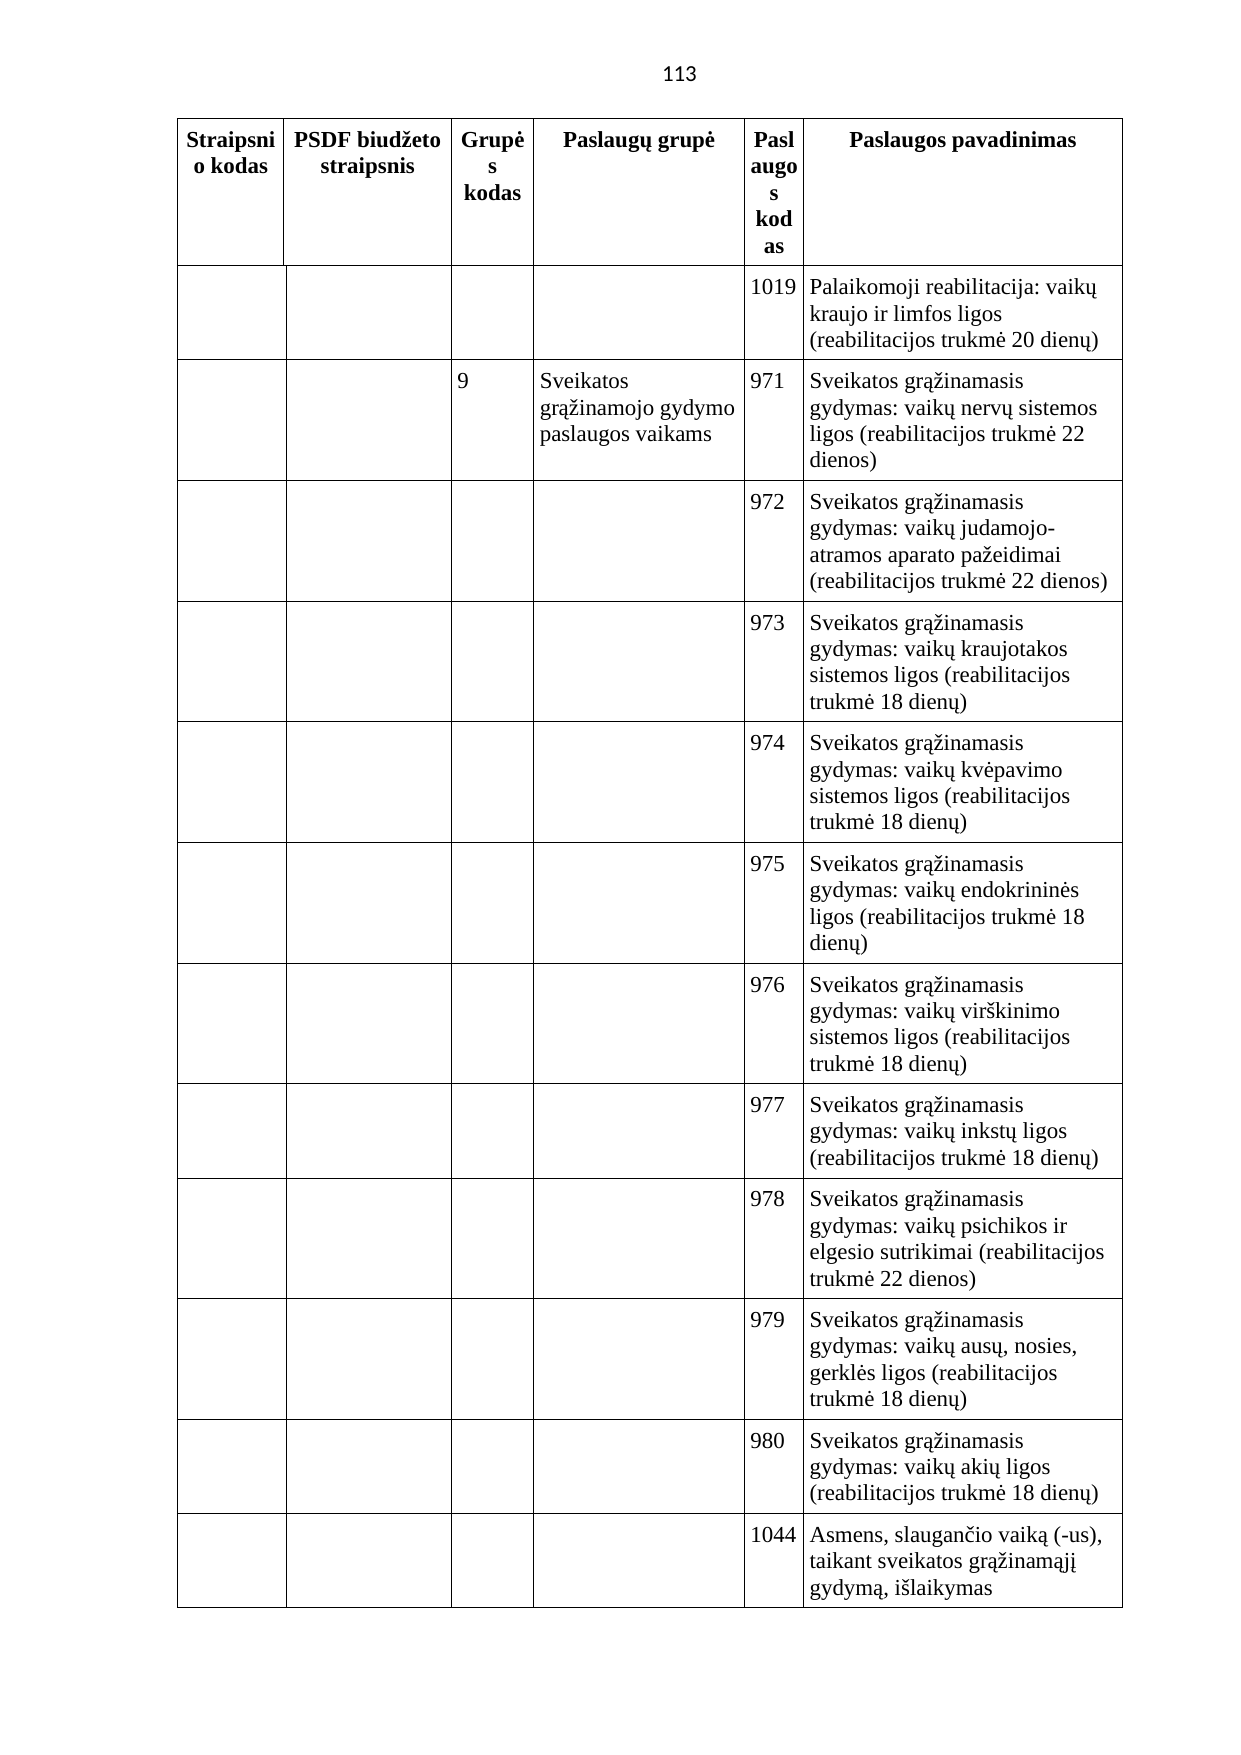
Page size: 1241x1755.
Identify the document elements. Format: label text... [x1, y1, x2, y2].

table_cell [287, 1299, 451, 1419]
table_cell Asmens, slaugančio vaiką (-us), taikant sveikatos grąžinamąjį gydymą, išlaikymas [804, 1514, 1122, 1607]
table_cell [287, 722, 451, 842]
table_cell [178, 964, 286, 1083]
table_cell 978 [745, 1179, 803, 1298]
table_cell Palaikomoji reabilitacija: vaikų kraujo ir limfos ligos (reabilitacijos trukmė 20 dienų) [804, 266, 1122, 359]
table_cell 977 [745, 1084, 803, 1177]
table_cell [178, 360, 286, 480]
table_cell [534, 1420, 744, 1513]
table_cell 972 [745, 481, 803, 601]
table_cell Sveikatos grąžinamojo gydymo paslaugos vaikams [534, 360, 744, 480]
table_cell [452, 843, 533, 962]
table_cell [534, 266, 744, 359]
table_cell 1044 [745, 1514, 803, 1607]
table_cell 975 [745, 843, 803, 962]
table_cell [178, 1299, 286, 1419]
table_cell [178, 481, 286, 601]
table_cell Sveikatos grąžinamasis gydymas: vaikų psichikos ir elgesio sutrikimai (reabilitacijos trukmė 22 dienos) [804, 1179, 1122, 1298]
table_cell [178, 1084, 286, 1177]
table_cell 976 [745, 964, 803, 1083]
table_cell 9 [452, 360, 533, 480]
table_cell [287, 1084, 451, 1177]
table_cell [178, 1420, 286, 1513]
table_cell [452, 1514, 533, 1607]
table_cell [178, 1179, 286, 1298]
table_header Grupės kodas [452, 119, 533, 265]
table_cell [287, 266, 451, 359]
table_cell [287, 964, 451, 1083]
table_cell 973 [745, 602, 803, 721]
table_cell [287, 843, 451, 962]
table_cell Sveikatos grąžinamasis gydymas: vaikų kraujotakos sistemos ligos (reabilitacijos trukmė 18 dienų) [804, 602, 1122, 721]
table_cell Sveikatos grąžinamasis gydymas: vaikų judamojo-atramos aparato pažeidimai (reabilitacijos trukmė 22 dienos) [804, 481, 1122, 601]
table_cell Sveikatos grąžinamasis gydymas: vaikų endokrininės ligos (reabilitacijos trukmė 18 dienų) [804, 843, 1122, 962]
table_cell [178, 722, 286, 842]
table_cell [534, 602, 744, 721]
table_cell [534, 1084, 744, 1177]
table_cell [452, 722, 533, 842]
table_cell [178, 266, 286, 359]
table_cell [178, 1514, 286, 1607]
table_cell [178, 843, 286, 962]
table_header Straipsnio kodas [178, 119, 283, 265]
table_header Paslaugų grupė [534, 119, 744, 265]
table_cell [287, 360, 451, 480]
table_cell [534, 1299, 744, 1419]
table_cell [287, 1514, 451, 1607]
table_cell [452, 481, 533, 601]
table_cell [534, 722, 744, 842]
table_cell [287, 1179, 451, 1298]
table_header Paslaugos kodas [745, 119, 803, 265]
table_cell 971 [745, 360, 803, 480]
table_cell [452, 1179, 533, 1298]
table_cell [534, 843, 744, 962]
table_cell [452, 1420, 533, 1513]
table_cell 980 [745, 1420, 803, 1513]
table_cell 1019 [745, 266, 803, 359]
table_header Paslaugos pavadinimas [804, 119, 1122, 265]
table_cell [452, 1299, 533, 1419]
table_cell Sveikatos grąžinamasis gydymas: vaikų inkstų ligos (reabilitacijos trukmė 18 dienų) [804, 1084, 1122, 1177]
table_header PSDF biudžeto straipsnis [284, 119, 451, 265]
table_cell Sveikatos grąžinamasis gydymas: vaikų nervų sistemos ligos (reabilitacijos trukmė 22 dienos) [804, 360, 1122, 480]
table_cell [534, 964, 744, 1083]
table_cell [452, 602, 533, 721]
table_cell Sveikatos grąžinamasis gydymas: vaikų virškinimo sistemos ligos (reabilitacijos trukmė 18 dienų) [804, 964, 1122, 1083]
table_cell [452, 964, 533, 1083]
table_cell Sveikatos grąžinamasis gydymas: vaikų kvėpavimo sistemos ligos (reabilitacijos trukmė 18 dienų) [804, 722, 1122, 842]
table_cell [452, 266, 533, 359]
table_cell Sveikatos grąžinamasis gydymas: vaikų ausų, nosies, gerklės ligos (reabilitacijos trukmė 18 dienų) [804, 1299, 1122, 1419]
table_cell [534, 1514, 744, 1607]
table_cell [287, 602, 451, 721]
table_cell Sveikatos grąžinamasis gydymas: vaikų akių ligos (reabilitacijos trukmė 18 dienų) [804, 1420, 1122, 1513]
table_cell [534, 481, 744, 601]
table_cell [452, 1084, 533, 1177]
table_cell 974 [745, 722, 803, 842]
table_cell [287, 481, 451, 601]
table_cell [287, 1420, 451, 1513]
table_cell [534, 1179, 744, 1298]
table_cell [178, 602, 286, 721]
table_cell 979 [745, 1299, 803, 1419]
